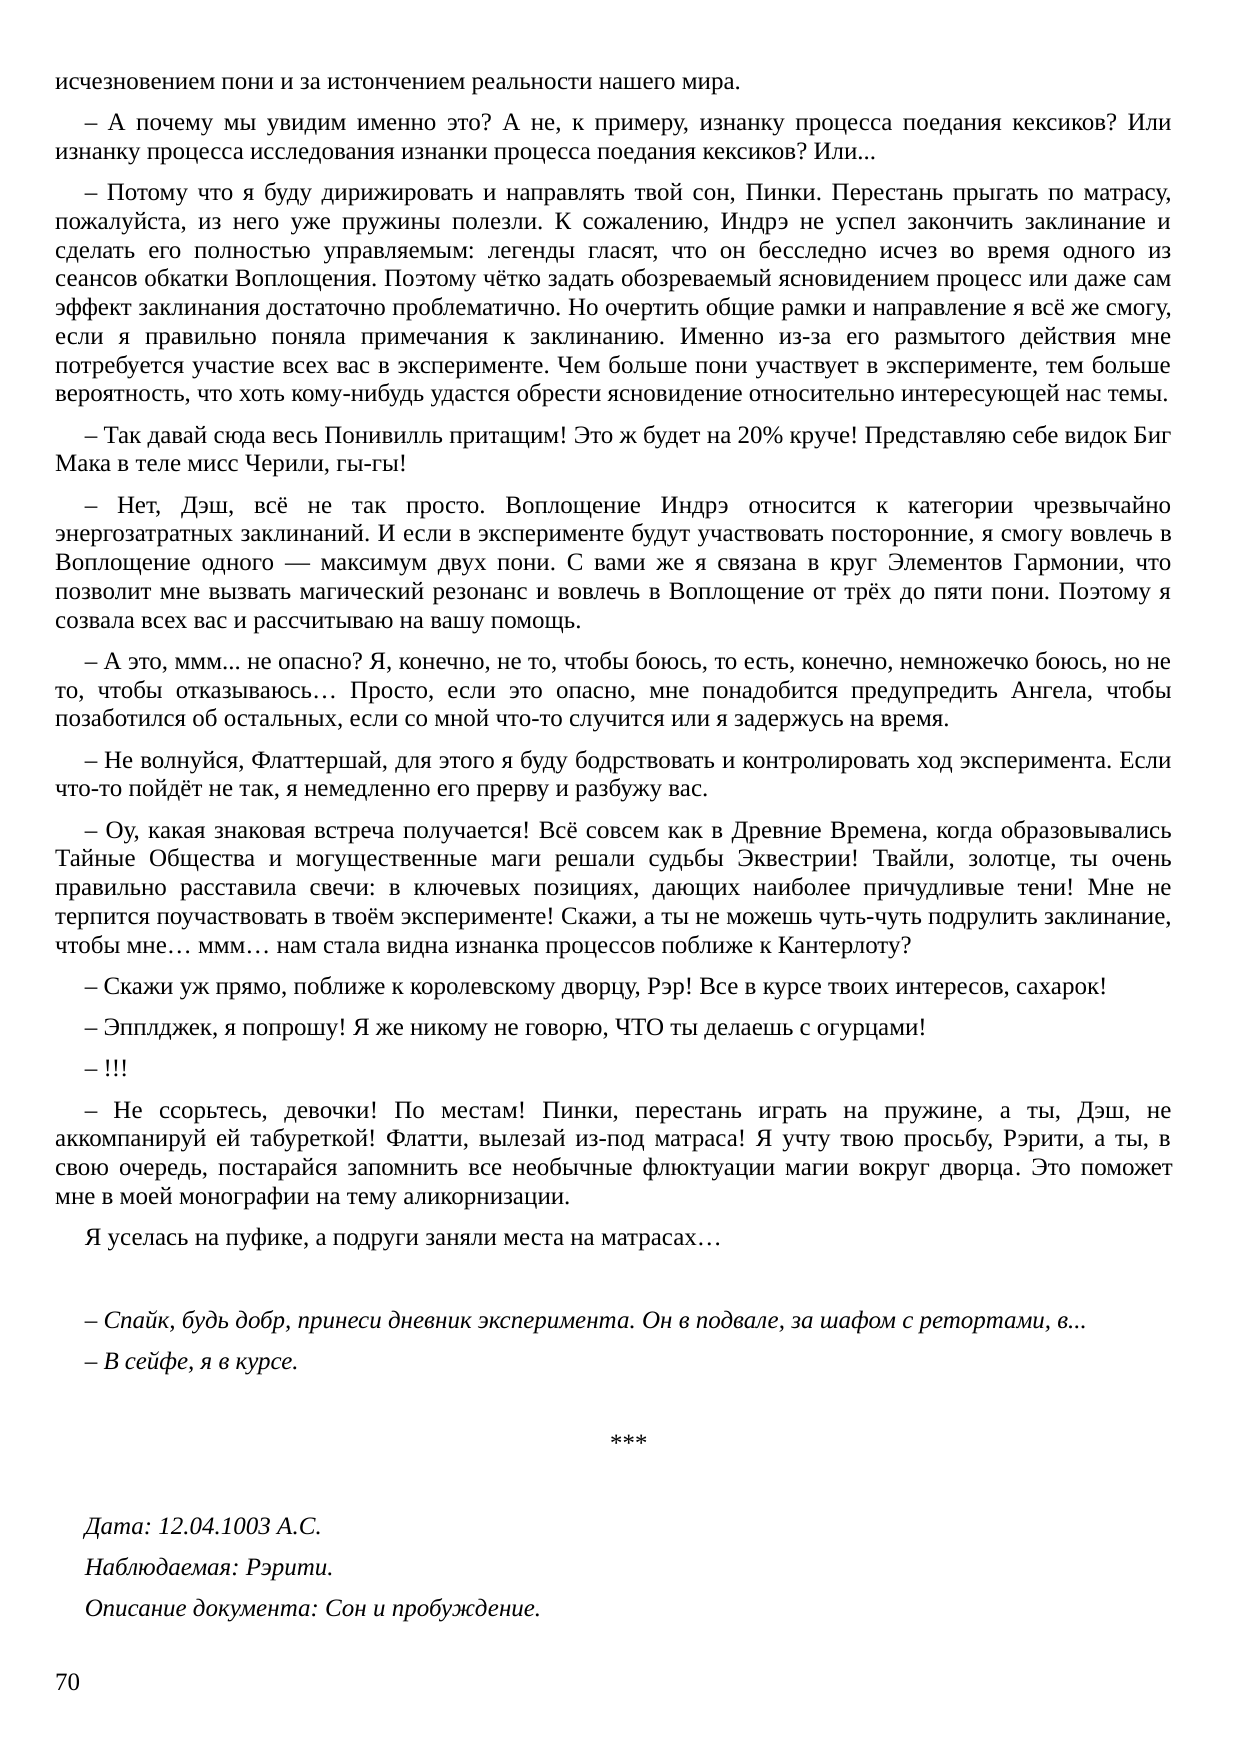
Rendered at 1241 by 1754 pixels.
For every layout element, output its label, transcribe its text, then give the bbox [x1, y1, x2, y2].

text – А это, ммм... не опасно? Я, конечно, не то, чтобы боюсь, то есть, конечно, немножечко боюсь, но не то, чтобы отказываюсь… Просто, если это опасно, мне понадобится предупредить Ангела, чтобы позаботился об остальных, если со мной что-то случится или я задержусь на время. [55, 646, 1173, 732]
text – Спайк, будь добр, принеси дневник эксперимента. Он в подвале, за шафом с ретортами, в... [55, 1305, 1173, 1333]
text Дата: 12.04.1003 А.С. [55, 1511, 1173, 1540]
text – Оу, какая знаковая встреча получается! Всё совсем как в Древние Времена, когда образовывались Тайные Общества и могущественные маги решали судьбы Эквестрии! Твайли, золотце, ты очень правильно расставила свечи: в ключевых позициях, дающих наиболее причудливые тени! Мне не терпится поучаствовать в твоём эксперименте! Скажи, а ты не можешь чуть-чуть подрулить заклинание, чтобы мне… ммм… нам стала видна изнанка процессов поближе к Кантерлоту? [55, 815, 1173, 958]
text – Потому что я буду дирижировать и направлять твой сон, Пинки. Перестань прыгать по матрасу, пожалуйста, из него уже пружины полезли. К сожалению, Индрэ не успел закончить заклинание и сделать его полностью управляемым: легенды гласят, что он бесследно исчез во время одного из сеансов обкатки Воплощения. Поэтому чётко задать обозреваемый ясновидением процесс или даже сам эффект заклинания достаточно проблематично. Но очертить общие рамки и направление я всё же смогу, если я правильно поняла примечания к заклинанию. Именно из-за его размытого действия мне потребуется участие всех вас в эксперименте. Чем больше пони участвует в эксперименте, тем больше вероятность, что хоть кому-нибудь удастся обрести ясновидение относительно интересующей нас темы. [55, 177, 1173, 407]
text Я уселась на пуфике, а подруги заняли места на матрасах… [55, 1222, 1173, 1251]
text – Эпплджек, я попрошу! Я же никому не говорю, ЧТО ты делаешь с огурцами! [55, 1012, 1173, 1041]
text – В сейфе, я в курсе. [55, 1346, 1173, 1375]
text Наблюдаемая: Рэрити. [55, 1552, 1173, 1581]
text исчезновением пони и за истончением реальности нашего мира. [55, 66, 1173, 95]
text Описание документа: Сон и пробуждение. [55, 1593, 1173, 1622]
text – !!! [55, 1053, 1173, 1082]
text – Не волнуйся, Флаттершай, для этого я буду бодрствовать и контролировать ход эксперимента. Если что-то пойдёт не так, я немедленно его прерву и разбужу вас. [55, 745, 1173, 802]
text – Скажи уж прямо, поближе к королевскому дворцу, Рэр! Все в курсе твоих интересов, сахарок! [55, 971, 1173, 1000]
text – Не ссорьтесь, девочки! По местам! Пинки, перестань играть на пружине, а ты, Дэш, не аккомпанируй ей табуреткой! Флатти, вылезай из-под матраса! Я учту твою просьбу, Рэрити, а ты, в свою очередь, постарайся запомнить все необычные флюктуации магии вокруг дворца. Это поможет мне в моей монографии на тему аликорнизации. [55, 1095, 1173, 1210]
text – А почему мы увидим именно это? А не, к примеру, изнанку процесса поедания кексиков? Или изнанку процесса исследования изнанки процесса поедания кексиков? Или... [55, 107, 1173, 165]
text – Нет, Дэш, всё не так просто. Воплощение Индрэ относится к категории чрезвычайно энергозатратных заклинаний. И если в эксперименте будут участвовать посторонние, я смогу вовлечь в Воплощение одного — максимум двух пони. С вами же я связана в круг Элементов Гармонии, что позволит мне вызвать магический резонанс и вовлечь в Воплощение от трёх до пяти пони. Поэтому я созвала всех вас и рассчитываю на вашу помощь. [55, 490, 1173, 633]
text – Так давай сюда весь Понивилль притащим! Это ж будет на 20% круче! Представляю себе видок Биг Мака в теле мисс Черили, гы-гы! [55, 420, 1173, 477]
text *** [55, 1428, 1173, 1457]
